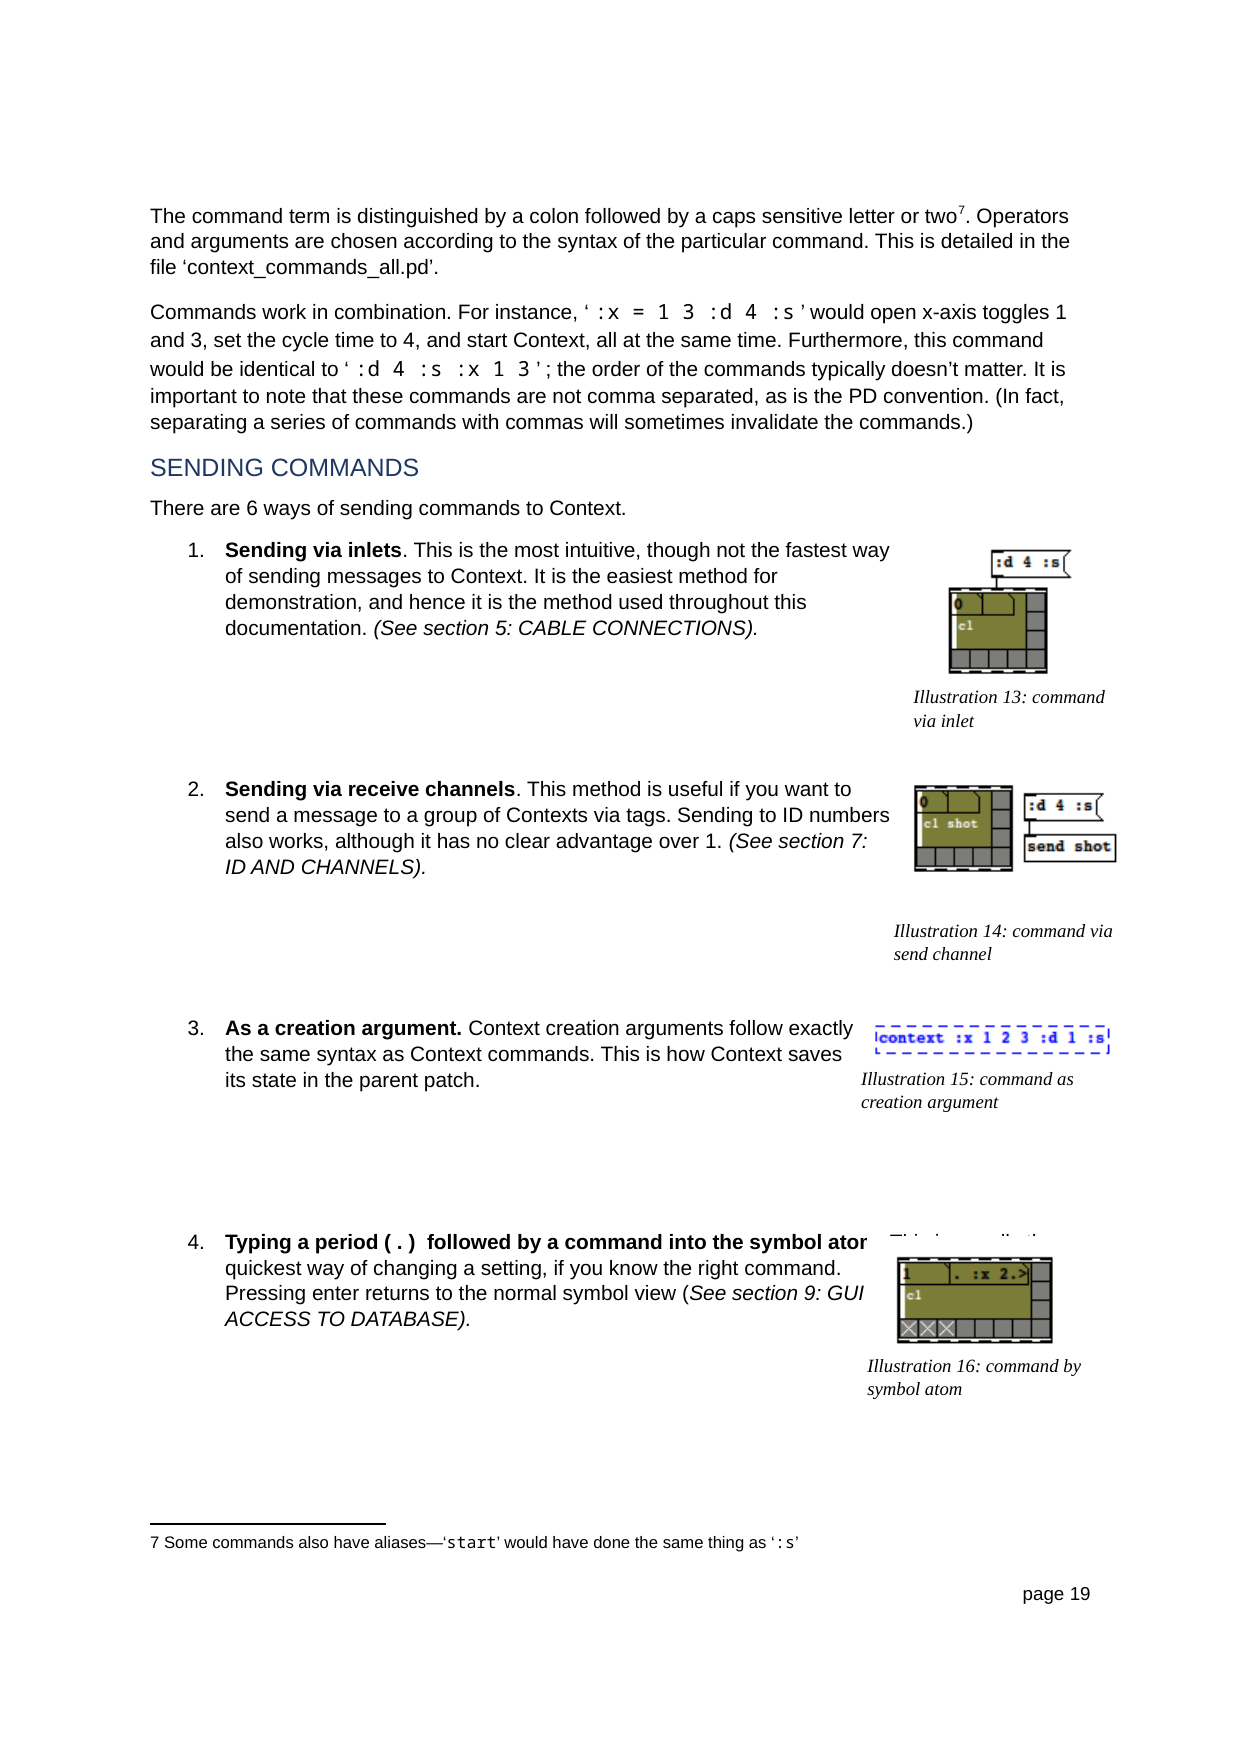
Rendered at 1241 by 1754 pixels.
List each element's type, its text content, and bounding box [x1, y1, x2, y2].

picture [902, 773, 1126, 883]
list As a creation argument. Context creation arguments follow exactly the same syntax as Context commands. This is how Context saves its state in the parent patch. [187, 1016, 861, 1092]
picture [867, 1248, 1089, 1353]
picture [913, 536, 1109, 685]
list Sending via inlets. This is the most intuitive, though not the fastest way of sending messages to Context. It is the easiest method for demonstration, and hence it is the method used throughout this documentation. (See section 5: CABLE CONNECTIONS). [187, 538, 913, 639]
text Commands work in combination. For instance, ‘ :x = 1 3 :d 4 :s ’ would open x-axis toggles 1 and 3, set the cycle time to 4, and start Context, all at the same time. Furthermore, this command would be identical to ‘ :d 4 :s :x 1 3 ’ ; the order of the commands typically doesn’t matter. It is important to note that these commands are not comma separated, as is the PD convention. (In fact, separating a series of commands with commas will sometimes invalidate the commands.) [150, 297, 1090, 434]
list Typing a period ( . ) followed by a command into the symbol atom. This is usually the quickest way of changing a setting, if you know the right command. Pressing enter returns to the normal symbol view (See section 9: GUI ACCESS TO DATABASE). [187, 1229, 1090, 1331]
text Some commands also have aliases—‘start’ would have done the same thing as ‘:s’ [150, 1530, 1090, 1553]
list Illustration 16: command by symbol atom [867, 1353, 1089, 1399]
list Illustration 15: command as creation argument [861, 1067, 1126, 1113]
subtitle SENDING COMMANDS [150, 453, 1090, 481]
list Sending via receive channels. This method is useful if you want to send a message to a group of Contexts via tags. Sending to ID numbers also works, although it has no clear advantage over 1. (See section 7: ID AND CHANNELS). [187, 773, 902, 878]
list Illustration 14: command via send channel [893, 883, 1134, 965]
picture [860, 1013, 1127, 1067]
text The command term is distinguished by a colon followed by a caps sensitive letter or two. Operators and arguments are chosen according to the syntax of the particular command. This is detailed in the file ‘context_commands_all.pd’. [150, 203, 1090, 279]
text There are 6 ways of sending commands to Context. [150, 495, 1090, 519]
list Illustration 13: command via inlet [913, 685, 1108, 731]
list [861, 1001, 1126, 1013]
